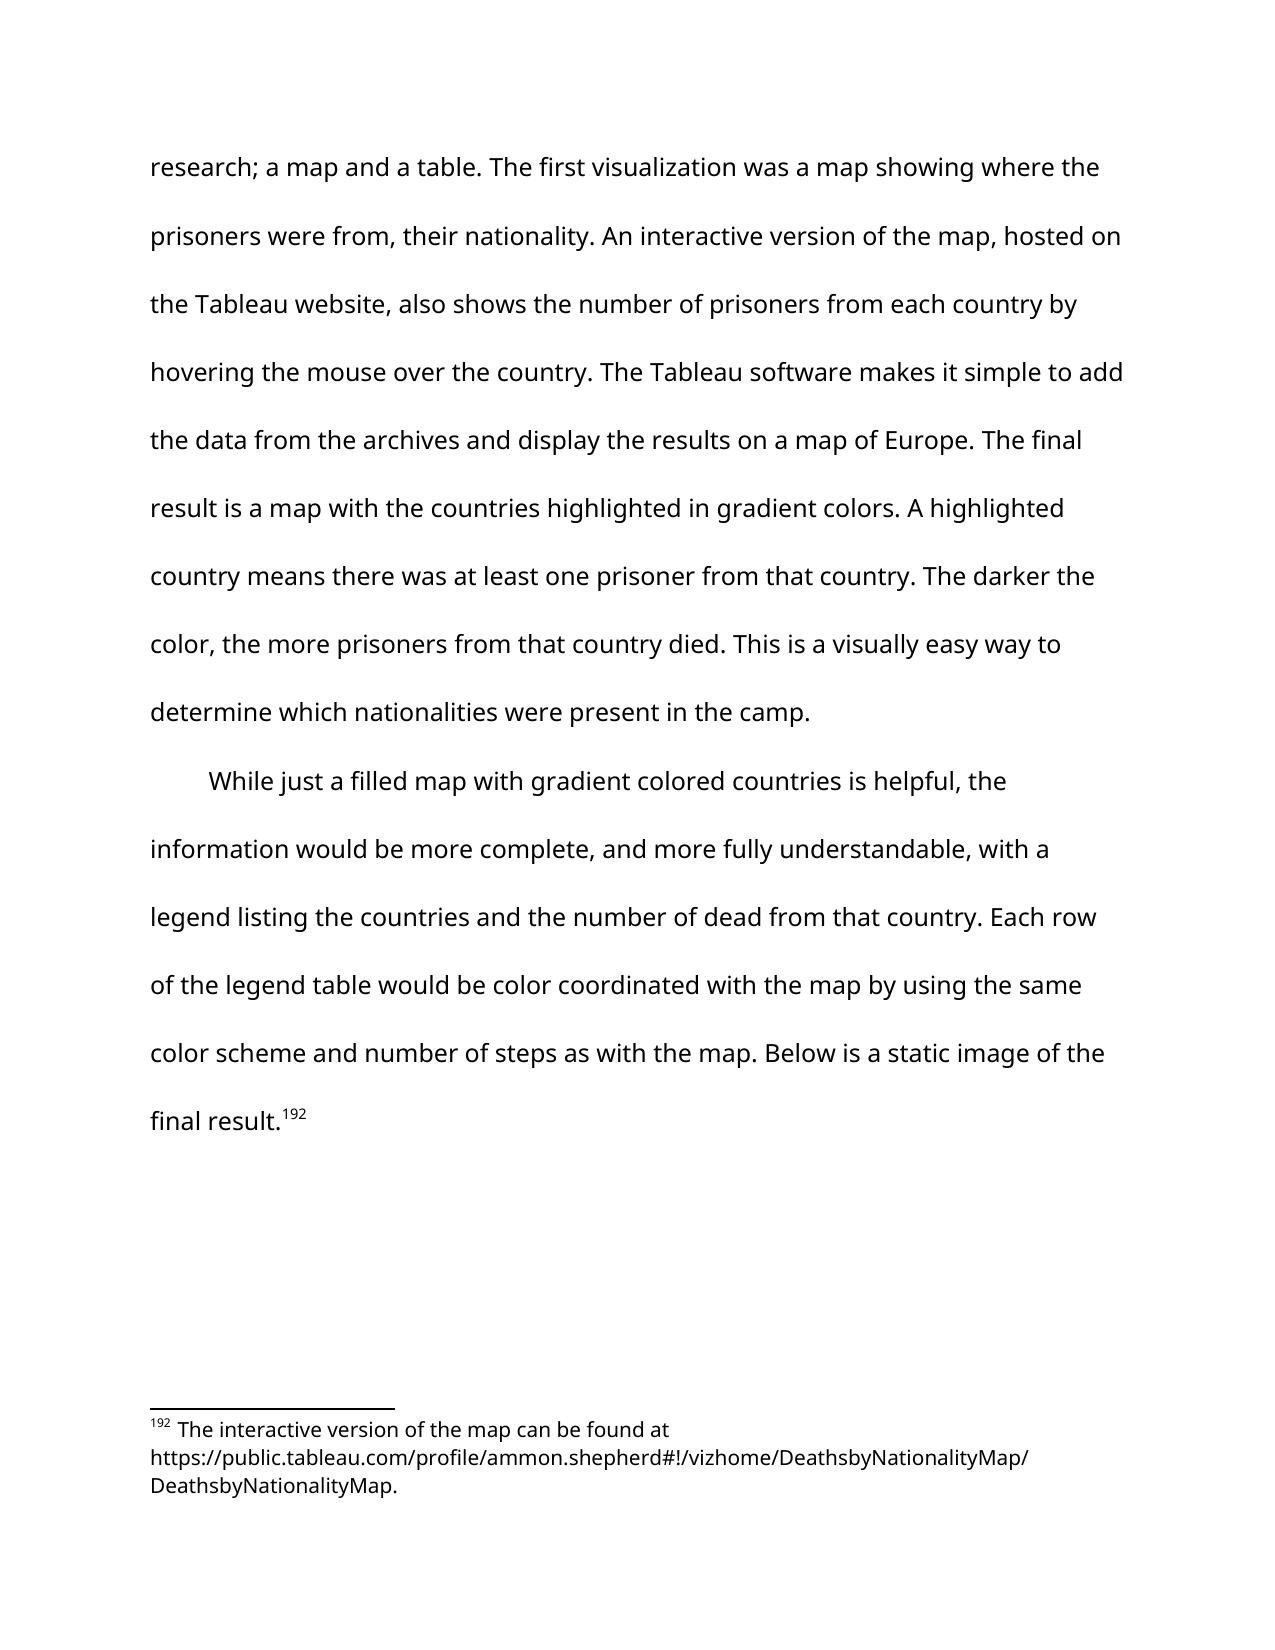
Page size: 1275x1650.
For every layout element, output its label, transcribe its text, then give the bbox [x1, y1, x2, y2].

text The interactive version of the map can be found at https://public.tableau.com/profile/ammon.shepherd#!/vizhome/DeathsbyNationalityMap/DeathsbyNationalityMap. [150, 1415, 1125, 1500]
text research; a map and a table. The first visualization was a map showing where the prisoners were from, their nationality. An interactive version of the map, hosted on the Tableau website, also shows the number of prisoners from each country by hovering the mouse over the country. The Tableau software makes it simple to add the data from the archives and display the results on a map of Europe. The final result is a map with the countries highlighted in gradient colors. A highlighted country means there was at least one prisoner from that country. The darker the color, the more prisoners from that country died. This is a visually easy way to determine which nationalities were present in the camp. [150, 150, 1125, 729]
text While just a filled map with gradient colored countries is helpful, the information would be more complete, and more fully understandable, with a legend listing the countries and the number of dead from that country. Each row of the legend table would be color coordinated with the map by using the same color scheme and number of steps as with the map. Below is a static image of the final result. [150, 763, 1125, 1138]
